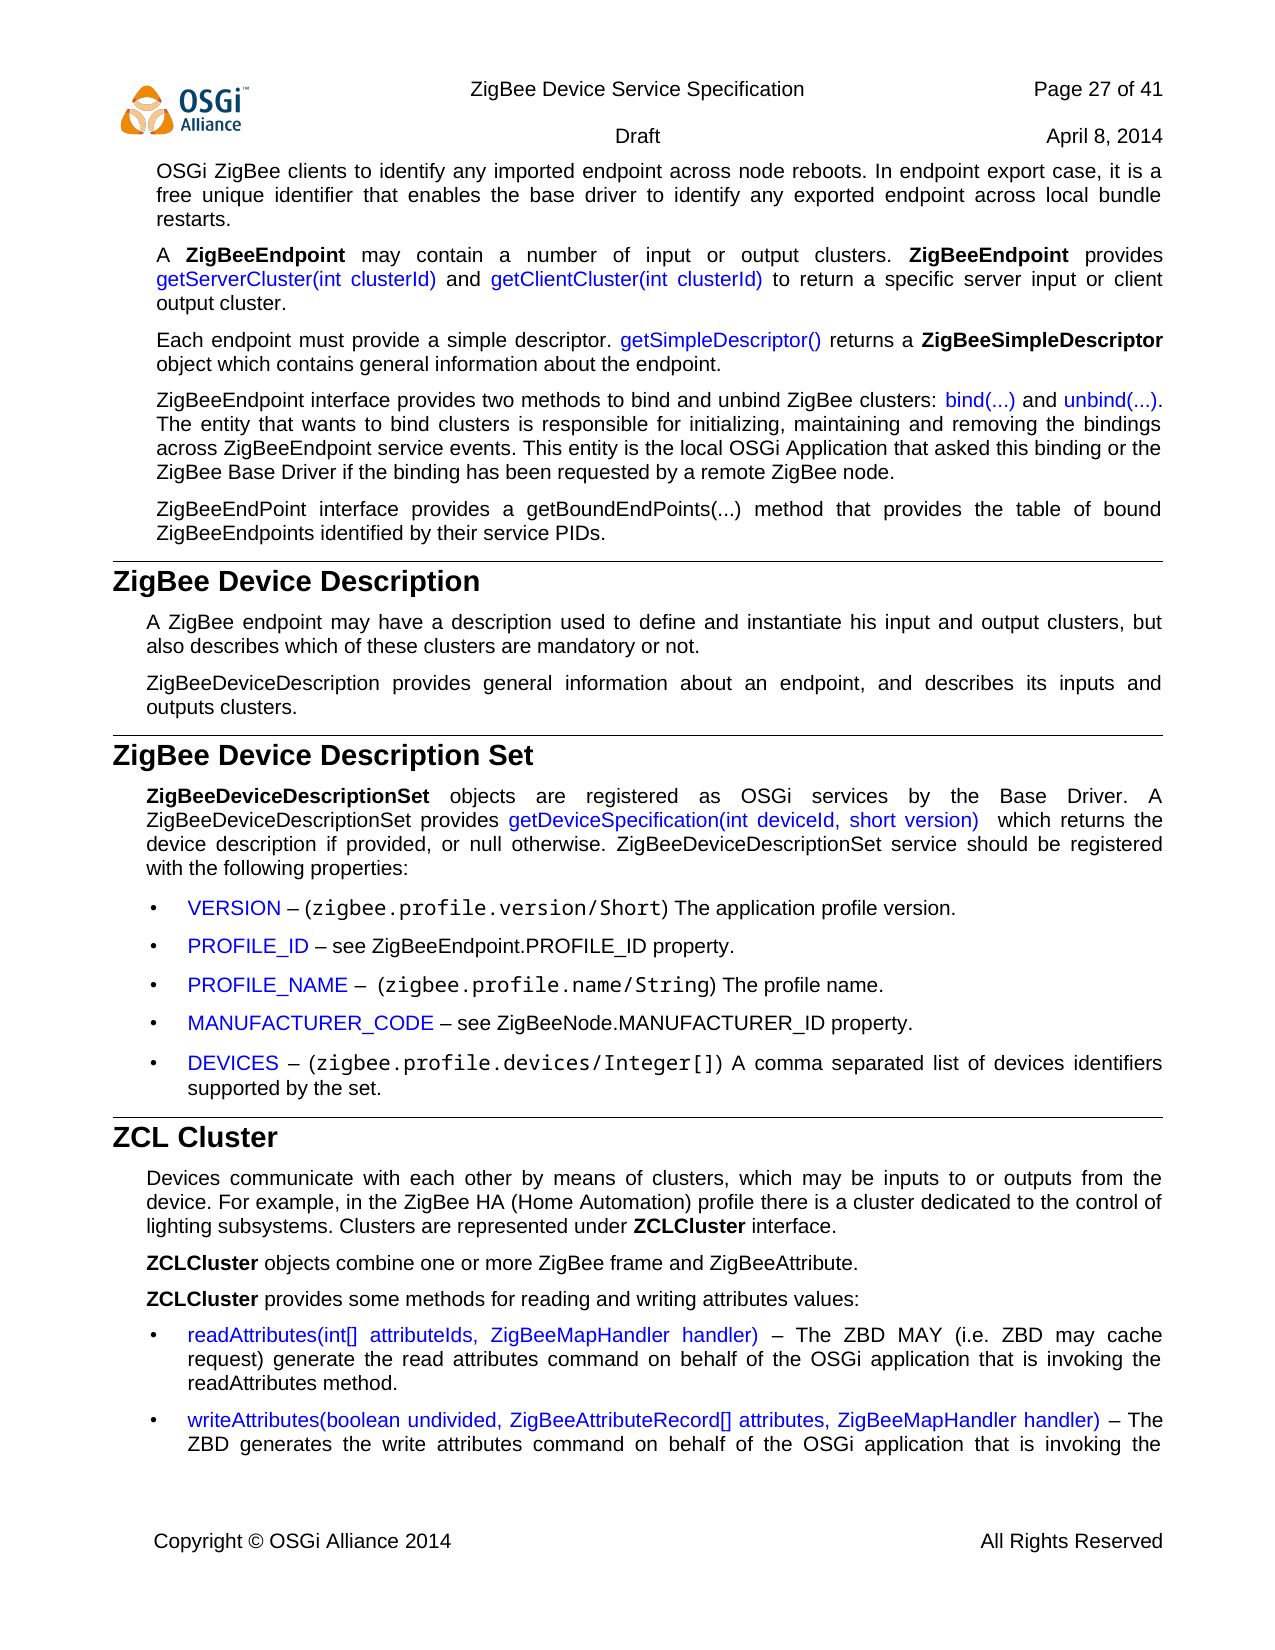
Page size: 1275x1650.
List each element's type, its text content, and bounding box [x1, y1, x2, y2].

text ZCLCluster objects combine one or more ZigBee frame and ZigBeeAttribute. [146, 1250, 1163, 1274]
subtitle ZigBee Device Description Set [112, 736, 1163, 772]
list MANUFACTURER_CODE – see ZigBeeNode.MANUFACTURER_ID property. [150, 1011, 1163, 1035]
text ZigBeeDeviceDescriptionSet objects are registered as OSGi services by the Base Driver. A ZigBeeDeviceDescriptionSet provides getDeviceSpecification(int deviceId, short version) which returns the device description if provided, or null otherwise. ZigBeeDeviceDescriptionSet service should be registered with the following properties: [146, 784, 1163, 880]
text Devices communicate with each other by means of clusters, which may be inputs to or outputs from the device. For example, in the ZigBee HA (Home Automation) profile there is a cluster dedicated to the control of lighting subsystems. Clusters are represented under ZCLCluster interface. [146, 1166, 1163, 1238]
list readAttributes(int[] attributeIds, ZigBeeMapHandler handler) – The ZBD MAY (i.e. ZBD may cache request) generate the read attributes command on behalf of the OSGi application that is invoking the readAttributes method. [150, 1323, 1163, 1395]
subtitle ZigBee Device Description [112, 562, 1163, 598]
text A ZigBee endpoint may have a description used to define and instantiate his input and output clusters, but also describes which of these clusters are mandatory or not. [146, 610, 1163, 658]
text ZCLCluster provides some methods for reading and writing attributes values: [146, 1287, 1163, 1311]
text ZigBeeEndPoint interface provides a getBoundEndPoints(...) method that provides the table of bound ZigBeeEndpoints identified by their service PIDs. [156, 496, 1163, 544]
picture [113, 78, 257, 142]
text ZigBeeDeviceDescription provides general information about an endpoint, and describes its inputs and outputs clusters. [146, 671, 1163, 718]
list PROFILE_NAME – (zigbee.profile.name/String) The profile name. [150, 970, 1163, 999]
list writeAttributes(boolean undivided, ZigBeeAttributeRecord[] attributes, ZigBeeMapHandler handler) – The ZBD generates the write attributes command on behalf of the OSGi application that is invoking the [150, 1408, 1163, 1456]
text OSGi ZigBee clients to identify any imported endpoint across node reboots. In endpoint export case, it is a free unique identifier that enables the base driver to identify any exported endpoint across local bundle restarts. [156, 159, 1163, 231]
subtitle ZCL Cluster [112, 1118, 1163, 1153]
list VERSION – (zigbee.profile.version/Short) The application profile version. [150, 893, 1163, 921]
list PROFILE_ID – see ZigBeeEndpoint.PROFILE_ID property. [150, 934, 1163, 958]
text Each endpoint must provide a simple descriptor. getSimpleDescriptor() returns a ZigBeeSimpleDescriptor object which contains general information about the endpoint. [156, 328, 1163, 376]
text A ZigBeeEndpoint may contain a number of input or output clusters. ZigBeeEndpoint provides getServerCluster(int clusterId) and getClientCluster(int clusterId) to return a specific server input or client output cluster. [156, 243, 1163, 315]
list DEVICES – (zigbee.profile.devices/Integer[]) A comma separated list of devices identifiers supported by the set. [150, 1048, 1163, 1100]
text ZigBeeEndpoint interface provides two methods to bind and unbind ZigBee clusters: bind(...) and unbind(...). The entity that wants to bind clusters is responsible for initializing, maintaining and removing the bindings across ZigBeeEndpoint service events. This entity is the local OSGi Application that asked this binding or the ZigBee Base Driver if the binding has been requested by a remote ZigBee node. [156, 388, 1163, 484]
